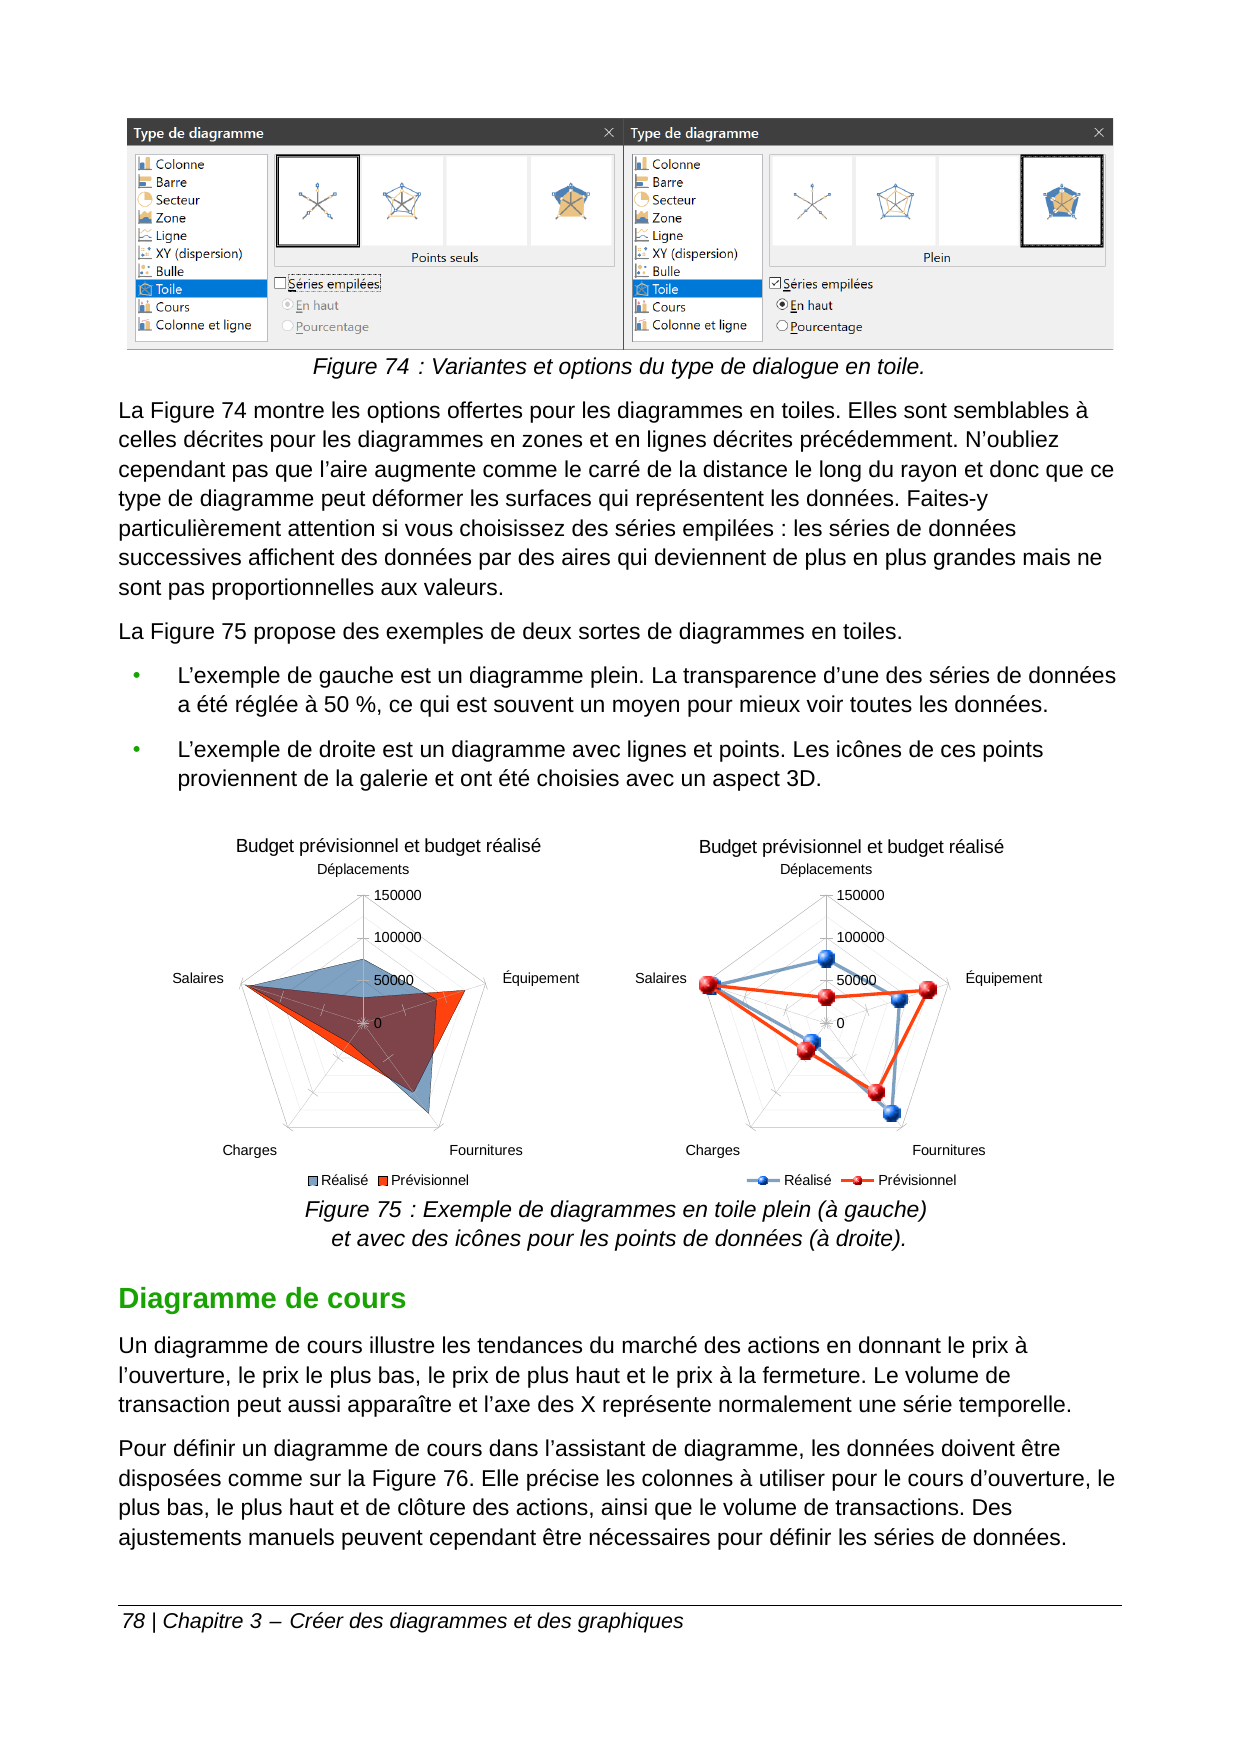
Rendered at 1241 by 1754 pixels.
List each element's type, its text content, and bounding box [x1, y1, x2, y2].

text Figure 75 : Exemple de diagrammes en toile plein (à gauche) et avec des icônes pour les points de données (à droite). [118, 1193, 1122, 1252]
text Un diagramme de cours illustre les tendances du marché des actions en donnant le prix à l’ouverture, le prix le plus bas, le prix de plus haut et le prix à la fermeture. Le volume de transaction peut aussi apparaître et l’axe des X représente normalement une série temporelle. [118, 1329, 1122, 1418]
subtitle Diagramme de cours [118, 1281, 1122, 1315]
picture [127, 118, 1114, 350]
list L’exemple de droite est un diagramme avec lignes et points. Les icônes de ces points proviennent de la galerie et ont été choisies avec un aspect 3D. [133, 732, 1122, 791]
text Figure 74 : Variantes et options du type de dialogue en toile. [118, 349, 1122, 379]
text La Figure 75 propose des exemples de deux sortes de diagrammes en toiles. [118, 615, 1122, 644]
text Pour définir un diagramme de cours dans l’assistant de diagramme, les données doivent être disposées comme sur la Figure 76. Elle précise les colonnes à utiliser pour le cours d’ouverture, le plus bas, le plus haut et de clôture des actions, ainsi que le volume de transactions. Des ajustements manuels peuvent cependant être nécessaires pour définir les séries de données. [118, 1432, 1122, 1550]
list L’exemple de gauche est un diagramme plein. La transparence d’une des séries de données a été réglée à 50 %, ce qui est souvent un moyen pour mieux voir toutes les données. [133, 659, 1122, 718]
text La Figure 74 montre les options offertes pour les diagrammes en toiles. Elles sont semblables à celles décrites pour les diagrammes en zones et en lignes décrites précédemment. N’oubliez cependant pas que l’aire augmente comme le carré de la distance le long du rayon et donc que ce type de diagramme peut déformer les surfaces qui représentent les données. Faites-y particulièrement attention si vous choisissez des séries empilées : les séries de données successives affichent des données par des aires qui deviennent de plus en plus grandes mais ne sont pas proportionnelles aux valeurs. [118, 394, 1122, 600]
